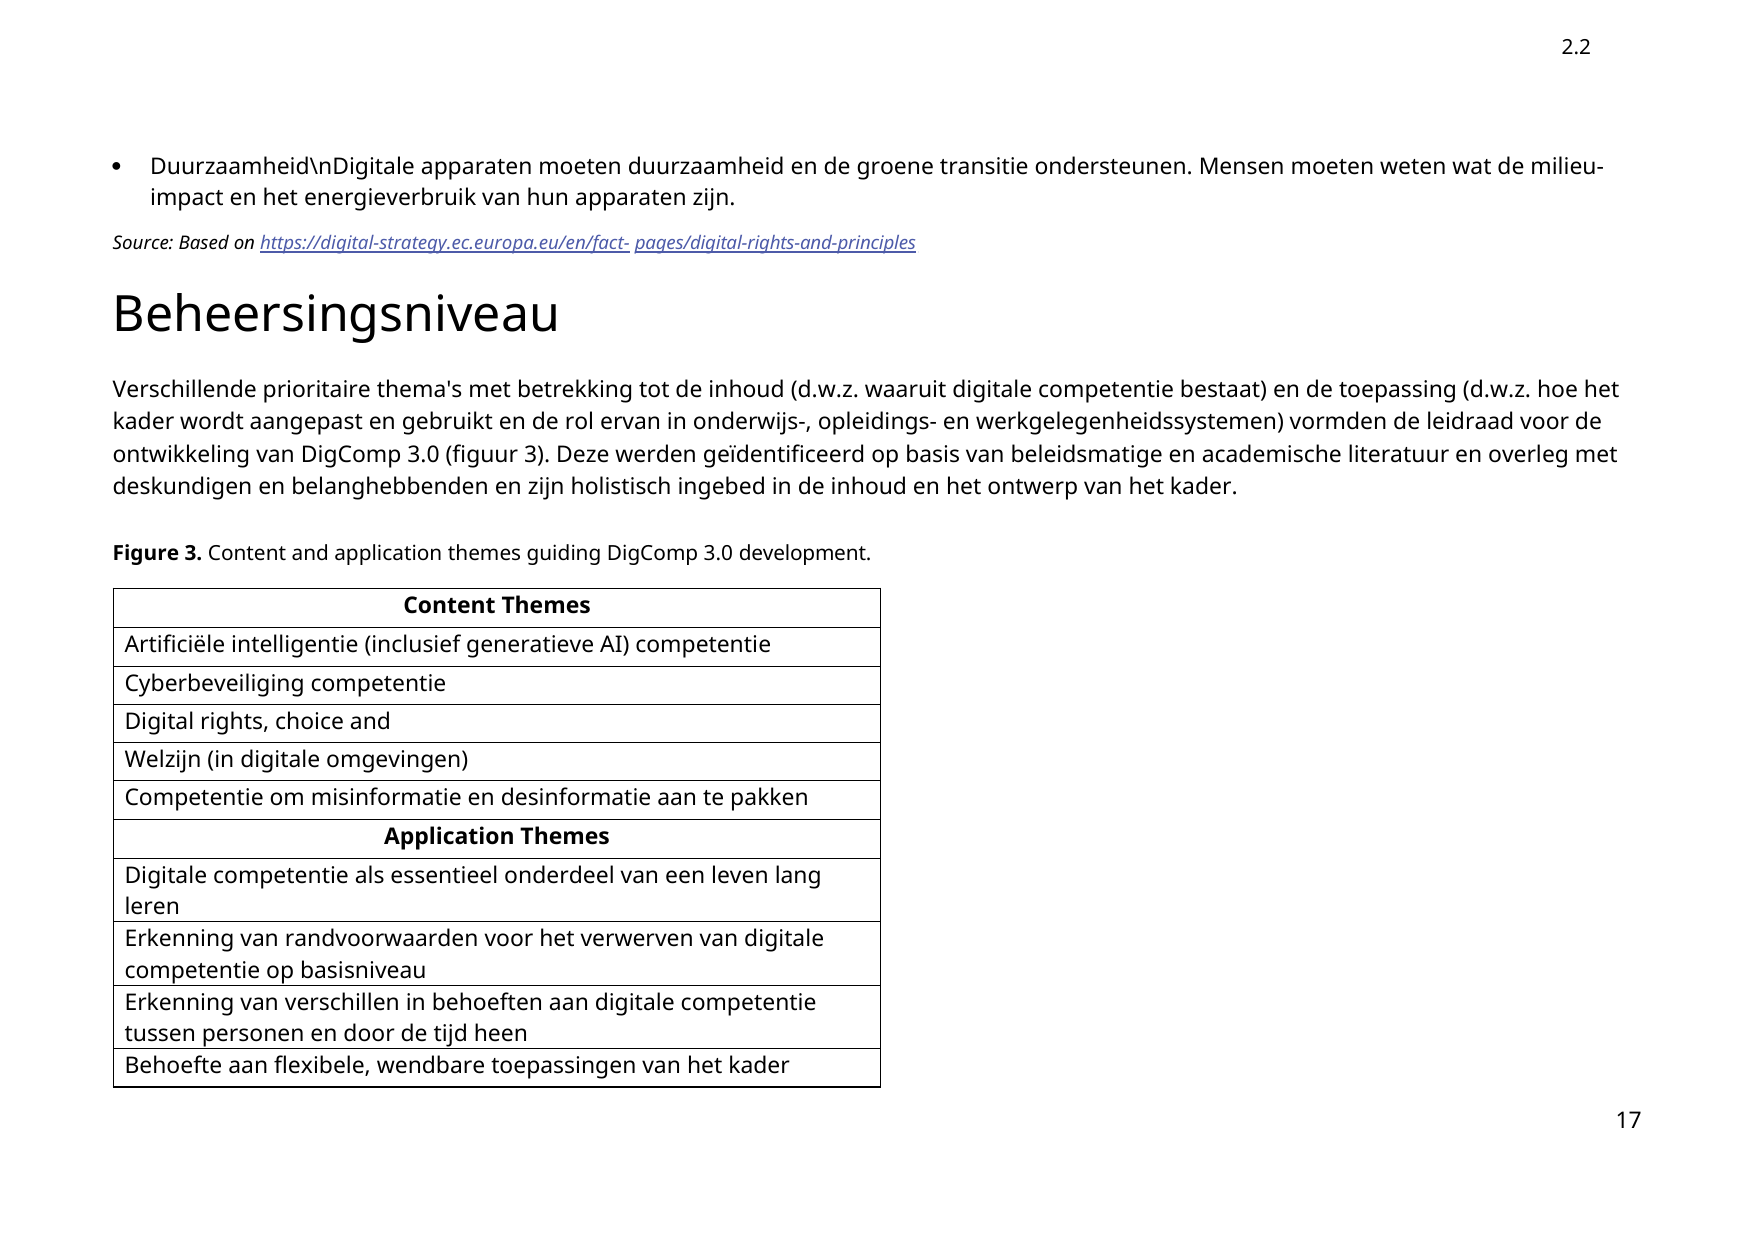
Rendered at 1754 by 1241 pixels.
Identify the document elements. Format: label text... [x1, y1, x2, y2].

table_cell Digital rights, choice and [114, 705, 880, 742]
text Source: Based on https://digital-strategy.ec.europa.eu/en/fact- pages/digital-rights-and-principles [112, 229, 1591, 255]
text Figure 3. Content and application themes guiding DigComp 3.0 development. [112, 538, 1641, 566]
table_cell Erkenning van verschillen in behoeften aan digitale competentie tussen personen en door de tijd heen [114, 986, 880, 1048]
list Duurzaamheid\nDigitale apparaten moeten duurzaamheid en de groene transitie ondersteunen. Mensen moeten weten wat de milieu-impact en het energieverbruik van hun apparaten zijn. [112, 150, 1641, 212]
table_cell Welzijn (in digitale omgevingen) [114, 743, 880, 780]
table_cell Erkenning van randvoorwaarden voor het verwerven van digitale competentie op basisniveau [114, 922, 880, 985]
subtitle Beheersingsniveau [112, 278, 1641, 346]
table_cell Behoefte aan flexibele, wendbare toepassingen van het kader [114, 1049, 880, 1086]
table_cell Cyberbeveiliging competentie [114, 667, 880, 704]
table_cell Digitale competentie als essentieel onderdeel van een leven lang leren [114, 859, 880, 921]
table_cell Artificiële intelligentie (inclusief generatieve AI) competentie [114, 628, 880, 666]
table_header Content Themes [114, 589, 880, 627]
table_cell Competentie om misinformatie en desinformatie aan te pakken [114, 781, 880, 818]
text Verschillende prioritaire thema's met betrekking tot de inhoud (d.w.z. waaruit digitale competentie bestaat) en de toepassing (d.w.z. hoe het kader wordt aangepast en gebruikt en de rol ervan in onderwijs-, opleidings- en werkgelegenheidssystemen) vormden de leidraad voor de ontwikkeling van DigComp 3.0 (figuur 3). Deze werden geïdentificeerd op basis van beleidsmatige en academische literatuur en overleg met deskundigen en belanghebbenden en zijn holistisch ingebed in de inhoud en het ontwerp van het kader. [112, 373, 1641, 502]
table_cell Application Themes [114, 820, 880, 858]
